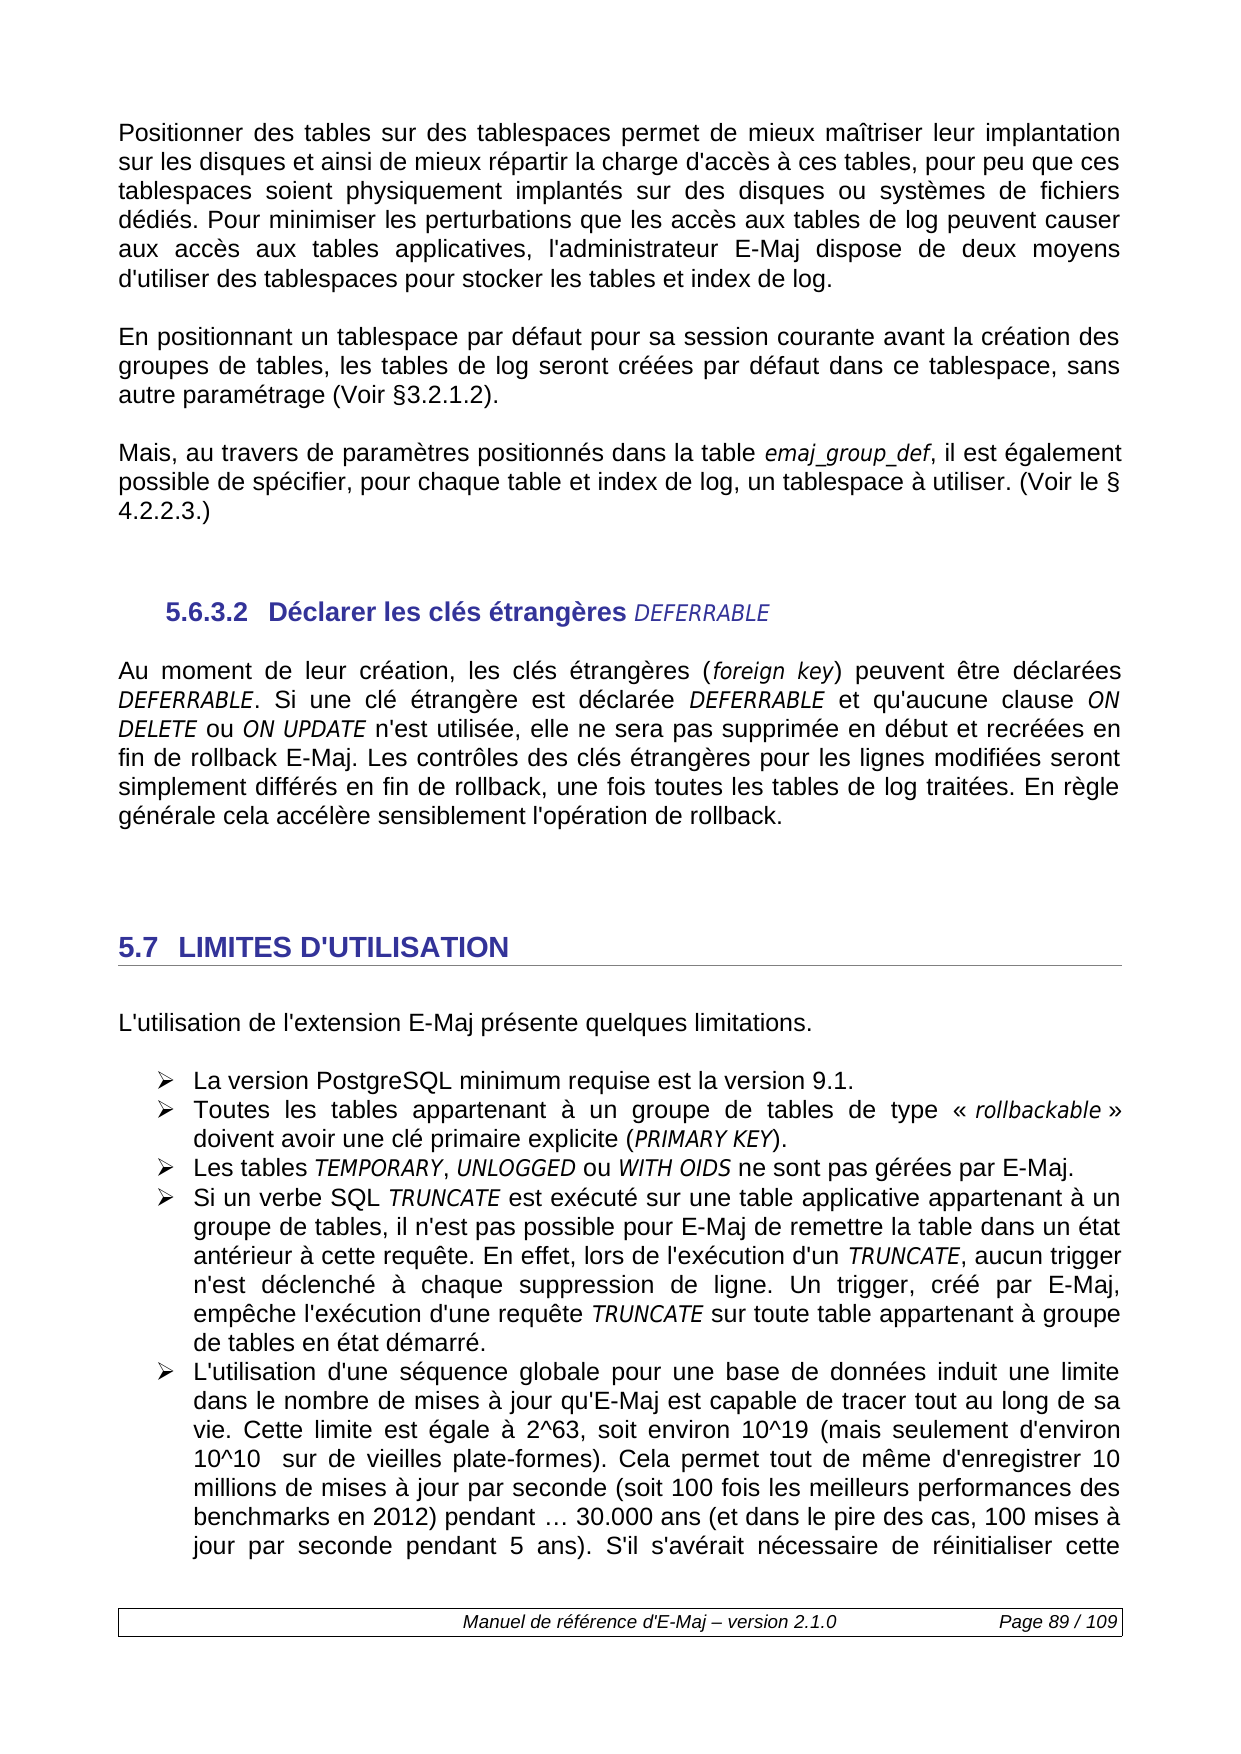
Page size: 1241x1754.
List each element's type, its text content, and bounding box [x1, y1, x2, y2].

subtitle Limites d'utilisation [118, 930, 1122, 965]
list La version PostgreSQL minimum requise est la version 9.1. [156, 1066, 1122, 1095]
list Si un verbe SQL TRUNCATE est exécuté sur une table applicative appartenant à un groupe de tables, il n'est pas possible pour E-Maj de remettre la table dans un état antérieur à cette requête. En effet, lors de l'exécution d'un TRUNCATE, aucun trigger n'est déclenché à chaque suppression de ligne. Un trigger, créé par E-Maj, empêche l'exécution d'une requête TRUNCATE sur toute table appartenant à groupe de tables en état démarré. [156, 1182, 1122, 1357]
list Toutes les tables appartenant à un groupe de tables de type « rollbackable » doivent avoir une clé primaire explicite (PRIMARY KEY). [156, 1095, 1122, 1153]
text Au moment de leur création, les clés étrangères (foreign key) peuvent être déclarées DEFERRABLE. Si une clé étrangère est déclarée DEFERRABLE et qu'aucune clause ON DELETE ou ON UPDATE n'est utilisée, elle ne sera pas supprimée en début et recréées en fin de rollback E-Maj. Les contrôles des clés étrangères pour les lignes modifiées seront simplement différés en fin de rollback, une fois toutes les tables de log traitées. En règle générale cela accélère sensiblement l'opération de rollback. [118, 656, 1122, 830]
text Positionner des tables sur des tablespaces permet de mieux maîtriser leur implantation sur les disques et ainsi de mieux répartir la charge d'accès à ces tables, pour peu que ces tablespaces soient physiquement implantés sur des disques ou systèmes de fichiers dédiés. Pour minimiser les perturbations que les accès aux tables de log peuvent causer aux accès aux tables applicatives, l'administrateur E-Maj dispose de deux moyens d'utiliser des tablespaces pour stocker les tables et index de log. [118, 118, 1122, 292]
list L'utilisation d'une séquence globale pour une base de données induit une limite dans le nombre de mises à jour qu'E-Maj est capable de tracer tout au long de sa vie. Cette limite est égale à 2^63, soit environ 10^19 (mais seulement d'environ 10^10 sur de vieilles plate-formes). Cela permet tout de même d'enregistrer 10 millions de mises à jour par seconde (soit 100 fois les meilleurs performances des benchmarks en 2012) pendant … 30.000 ans (et dans le pire des cas, 100 mises à jour par seconde pendant 5 ans). S'il s'avérait nécessaire de réinitialiser cette [156, 1357, 1122, 1560]
text En positionnant un tablespace par défaut pour sa session courante avant la création des groupes de tables, les tables de log seront créées par défaut dans ce tablespace, sans autre paramétrage (Voir §3.2.1.2). [118, 322, 1122, 409]
list Les tables TEMPORARY, UNLOGGED ou WITH OIDS ne sont pas gérées par E-Maj. [156, 1153, 1122, 1182]
subtitle Déclarer les clés étrangères DEFERRABLE [165, 596, 1122, 627]
text Mais, au travers de paramètres positionnés dans la table emaj_group_def, il est également possible de spécifier, pour chaque table et index de log, un tablespace à utiliser. (Voir le § 4.2.2.3.) [118, 438, 1122, 525]
text L'utilisation de l'extension E-Maj présente quelques limitations. [118, 1008, 1122, 1037]
